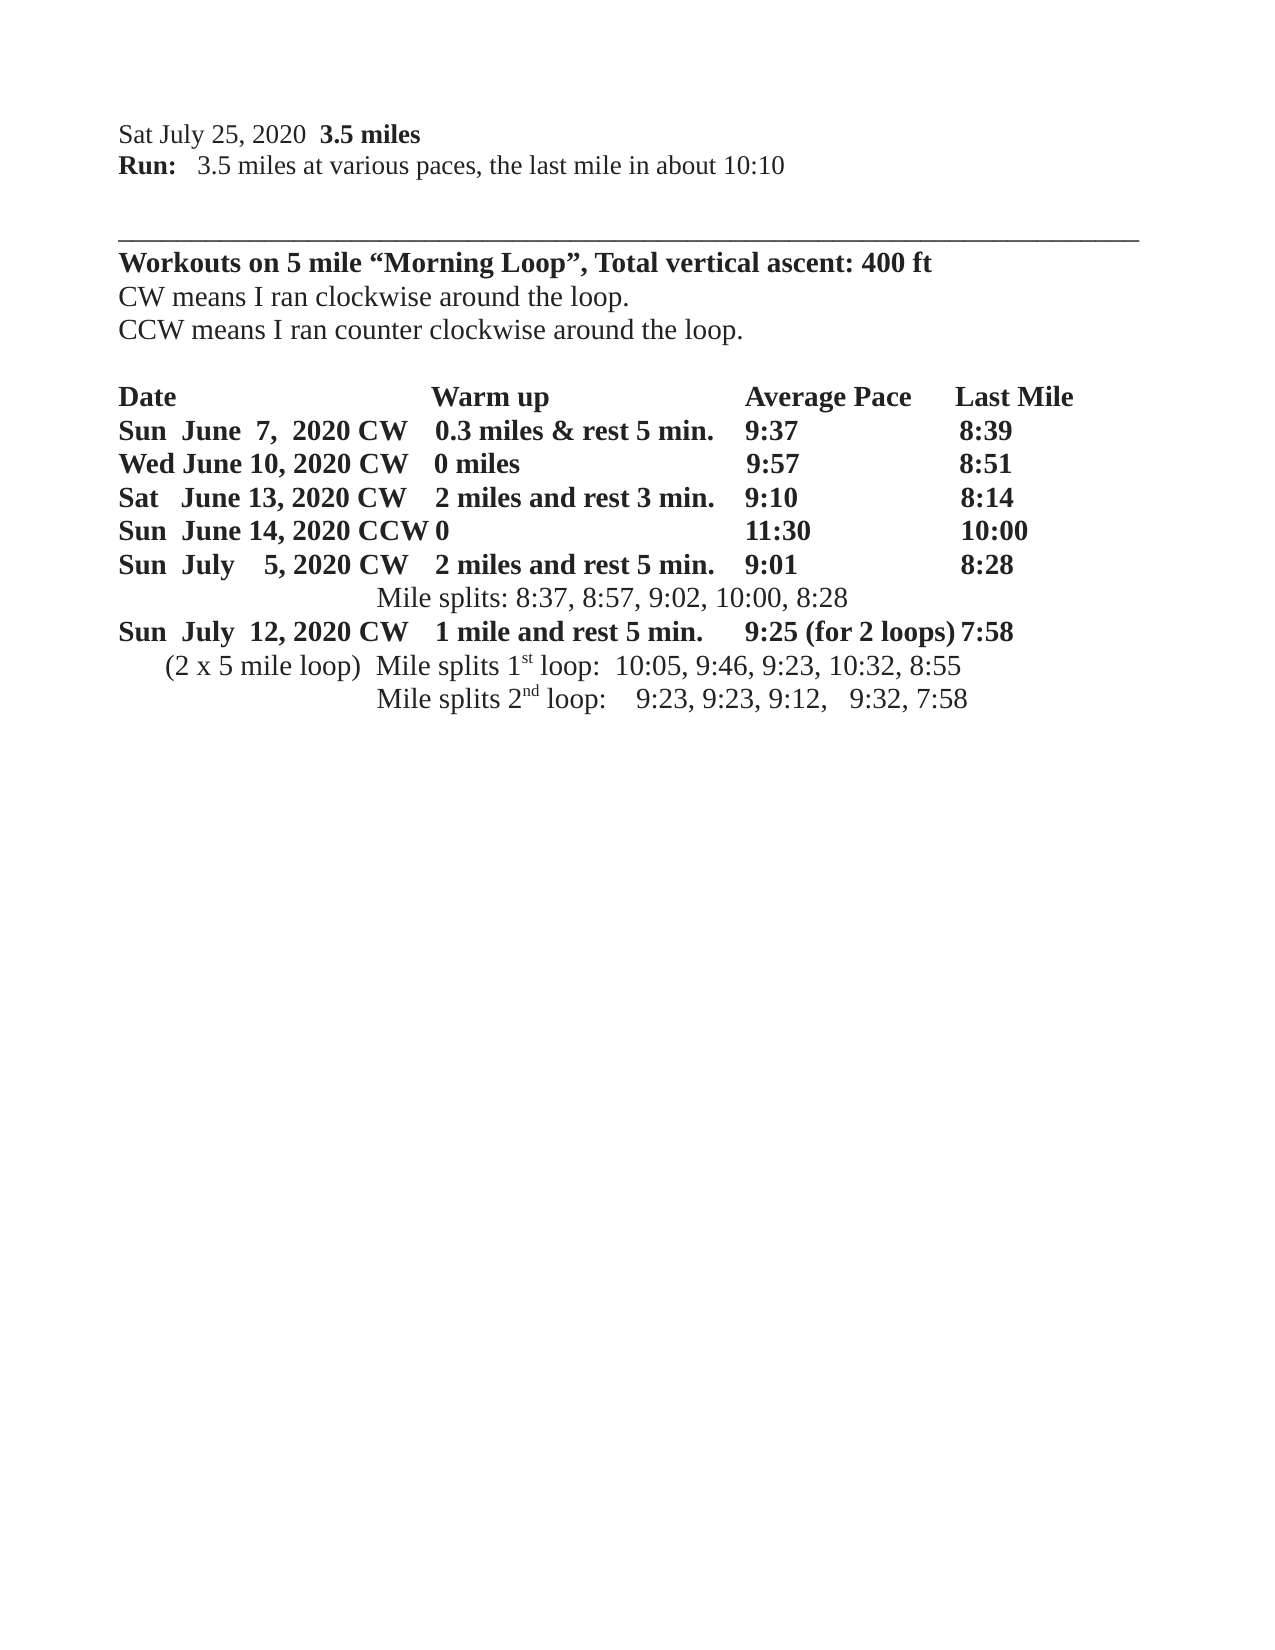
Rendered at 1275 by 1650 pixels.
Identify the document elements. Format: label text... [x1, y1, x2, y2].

text CW means I ran clockwise around the loop. [118, 279, 1161, 312]
text Mile splits 2nd loop: 9:23, 9:23, 9:12, 9:32, 7:58 [118, 681, 1161, 715]
text Wed June 10, 2020 CW 0 miles 9:57 8:51 [118, 446, 1161, 480]
text Date Warm up Average Pace Last Mile [118, 379, 1161, 413]
text Sun June 14, 2020 CCW 0 11:30 10:00 [118, 513, 1161, 547]
text Run: 3.5 miles at various paces, the last mile in about 10:10 [118, 149, 1161, 180]
text Sun July 5, 2020 CW 2 miles and rest 5 min. 9:01 8:28 Mile splits: 8:37, 8:57, 9:02, 10:00, 8:28 Sun July 12, 2020 CW 1 mile and rest 5 min. 9:25 (for 2 loops) 7:58 (2 x 5 mile loop) Mile splits 1st loop: 10:05, 9:46, 9:23, 10:32, 8:55 [118, 547, 1161, 681]
text ______________________________________________________________________ [118, 212, 1161, 245]
text Workouts on 5 mile “Morning Loop”, Total vertical ascent: 400 ft [118, 245, 1161, 279]
text CCW means I ran counter clockwise around the loop. [118, 312, 1161, 346]
text Sat July 25, 2020 3.5 miles [118, 118, 1161, 149]
text Sun June 7, 2020 CW 0.3 miles & rest 5 min. 9:37 8:39 [118, 413, 1161, 446]
text Sat June 13, 2020 CW 2 miles and rest 3 min. 9:10 8:14 [118, 480, 1161, 513]
